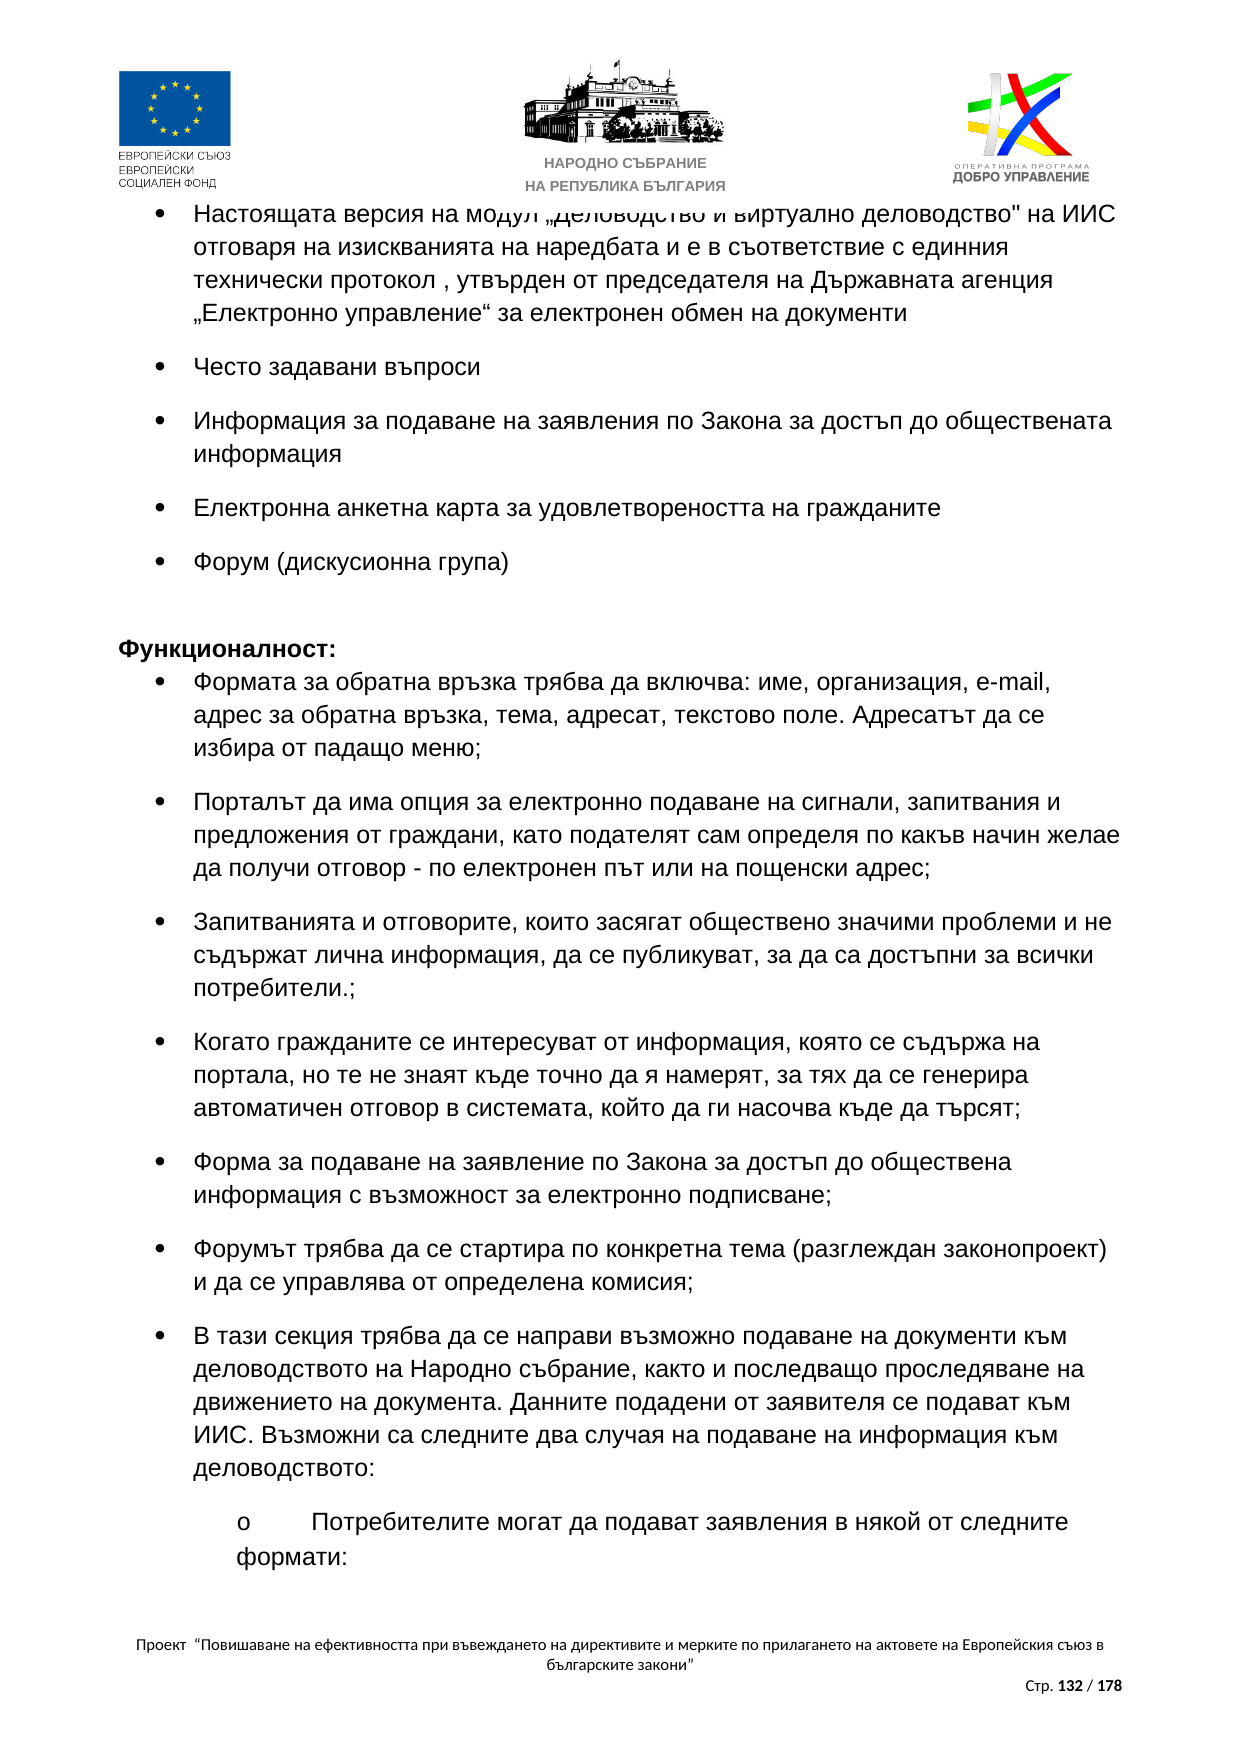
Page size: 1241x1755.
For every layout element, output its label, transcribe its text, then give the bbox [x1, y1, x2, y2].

list В тази секция трябва да се направи възможно подаване на документи към деловодството на Народно събрание, както и последващо проследяване на движението на документа. Данните подадени от заявителя се подават към ИИС. Възможни са следните два случая на подаване на информация към деловодството: [156, 1321, 1122, 1482]
list Когато гражданите се интересуват от информация, която се съдържа на портала, но те не знаят къде точно да я намерят, за тях да се генерира автоматичен отговор в системата, който да ги насочва къде да търсят; [156, 1027, 1122, 1122]
list Порталът да има опция за електронно подаване на сигнали, запитвания и предложения от граждани, като подателят сам определя по какъв начин желае да получи отговор - по електронен път или на пощенски адрес; [156, 787, 1122, 882]
list Информация за подаване на заявления по Закона за достъп до обществената информация [156, 406, 1122, 468]
list Форум (дискусионна група) [156, 547, 1122, 576]
list Запитванията и отговорите, които засягат обществено значими проблеми и не съдържат лична информация, да се публикуват, за да са достъпни за всички потребители.; [156, 907, 1122, 1002]
list Форумът трябва да се стартира по конкретна тема (разглеждан законопроект) и да се управлява от определена комисия; [156, 1234, 1122, 1296]
list Формата за обратна връзка трябва да включва: име, организация, e-mail, адрес за обратна връзка, тема, адресат, текстово поле. Адресатът да се избира от падащо меню; [156, 667, 1122, 762]
list Електронна анкетна карта за удовлетвореността на гражданите [156, 493, 1122, 522]
list Настоящата версия на модул „Деловодство и виртуално деловодство" на ИИС отговаря на изискванията на наредбата и е в съответствие с единния технически протокол , утвърден от председателя на Държавната агенция „Електронно управление“ за електронен обмен на документи [156, 199, 1122, 327]
text Функционалност: [118, 634, 1122, 663]
list Потребителите могат да подават заявления в някой от следните формати: [236, 1507, 1122, 1571]
list Форма за подаване на заявление по Закона за достъп до обществена информация с възможност за електронно подписване; [156, 1147, 1122, 1209]
list Често задавани въпроси [156, 352, 1122, 381]
